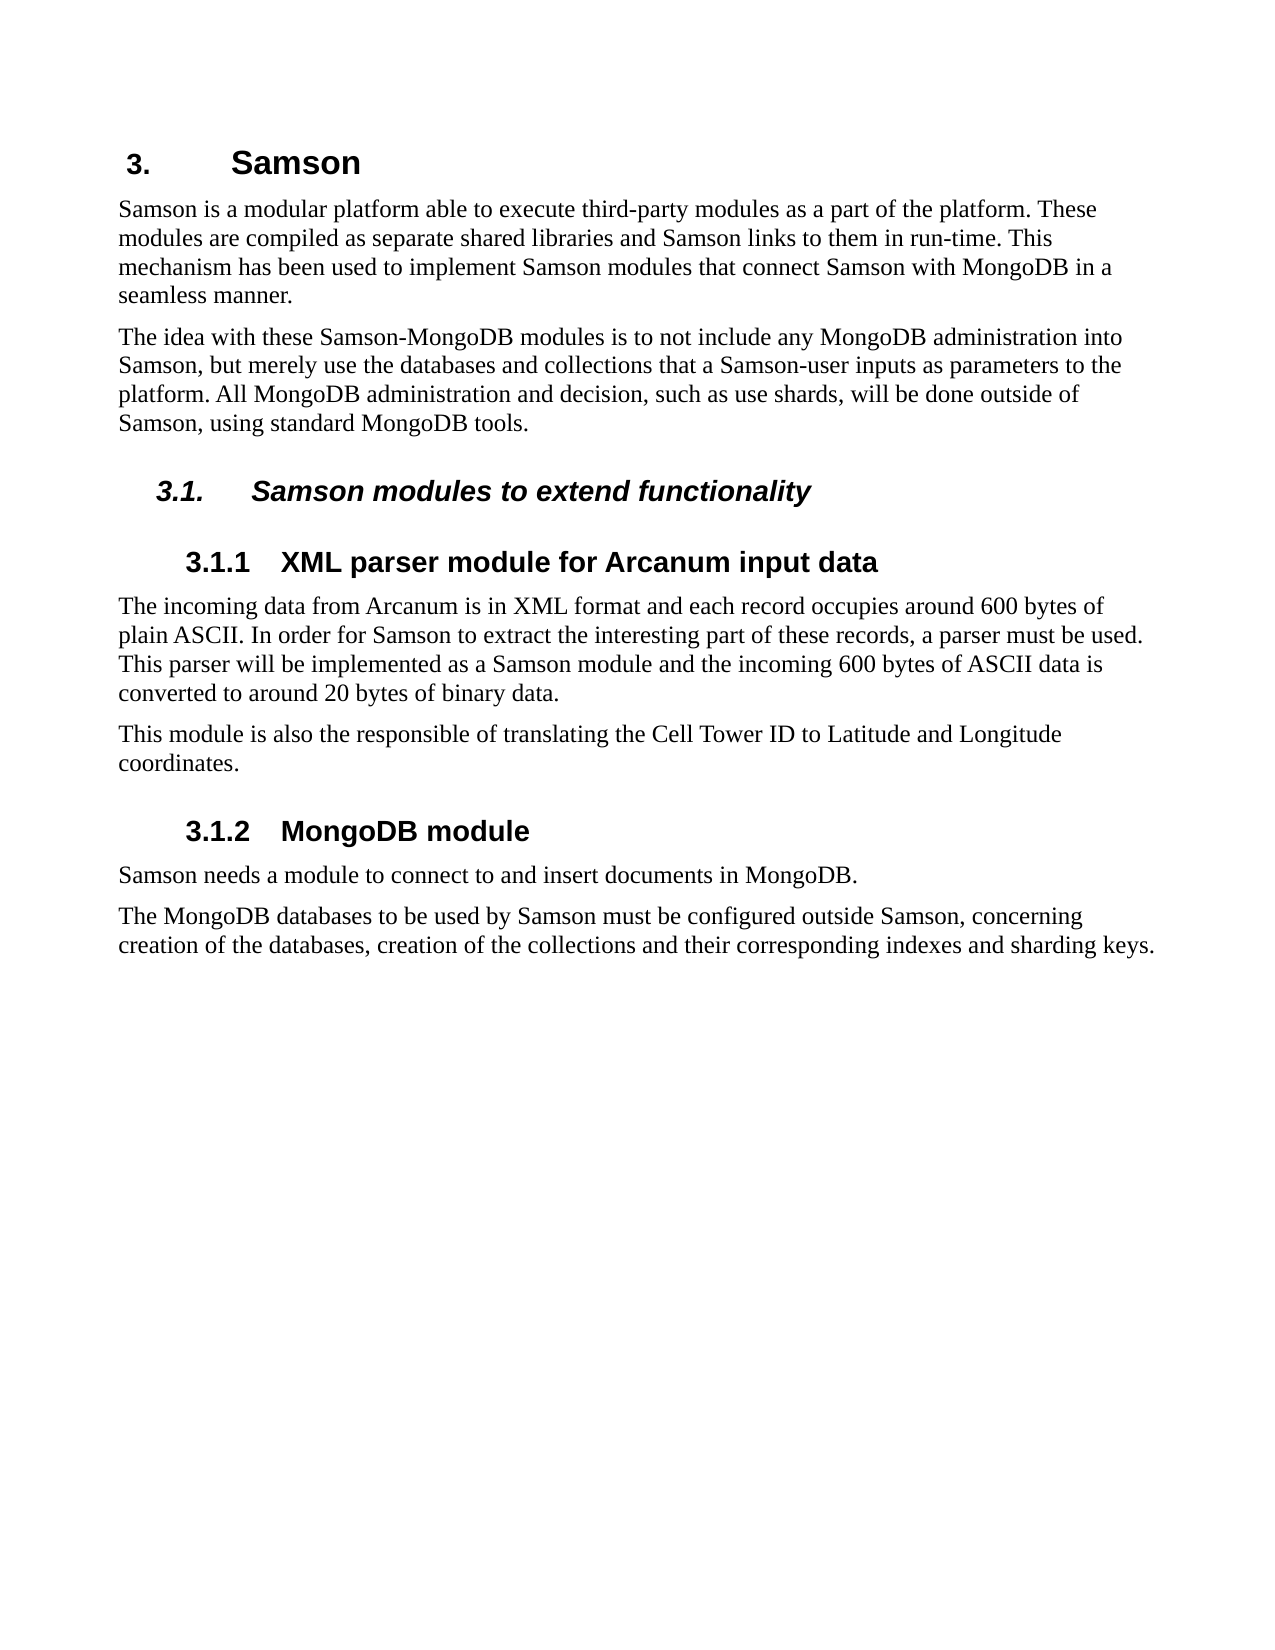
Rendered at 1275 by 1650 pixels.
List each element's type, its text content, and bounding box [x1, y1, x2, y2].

subtitle XML parser module for Arcanum input data [177, 545, 1157, 579]
text Samson needs a module to connect to and insert documents in MongoDB. [118, 860, 1157, 889]
subtitle MongoDB module [177, 814, 1157, 847]
text The incoming data from Arcanum is in XML format and each record occupies around 600 bytes of plain ASCII. In order for Samson to extract the interesting part of these records, a parser must be used. This parser will be implemented as a Samson module and the incoming 600 bytes of ASCII data is converted to around 20 bytes of binary data. [118, 591, 1157, 706]
subtitle Samson [118, 143, 1157, 182]
text This module is also the responsible of translating the Cell Tower ID to Latitude and Longitude coordinates. [118, 719, 1157, 776]
subtitle Samson modules to extend functionality [148, 474, 1157, 508]
text Samson is a modular platform able to execute third-party modules as a part of the platform. These modules are compiled as separate shared libraries and Samson links to them in run-time. This mechanism has been used to implement Samson modules that connect Samson with MongoDB in a seamless manner. [118, 194, 1157, 309]
text The MongoDB databases to be used by Samson must be configured outside Samson, concerning creation of the databases, creation of the collections and their corresponding indexes and sharding keys. [118, 901, 1157, 959]
text The idea with these Samson-MongoDB modules is to not include any MongoDB administration into Samson, but merely use the databases and collections that a Samson-user inputs as parameters to the platform. All MongoDB administration and decision, such as use shards, will be done outside of Samson, using standard MongoDB tools. [118, 322, 1157, 437]
